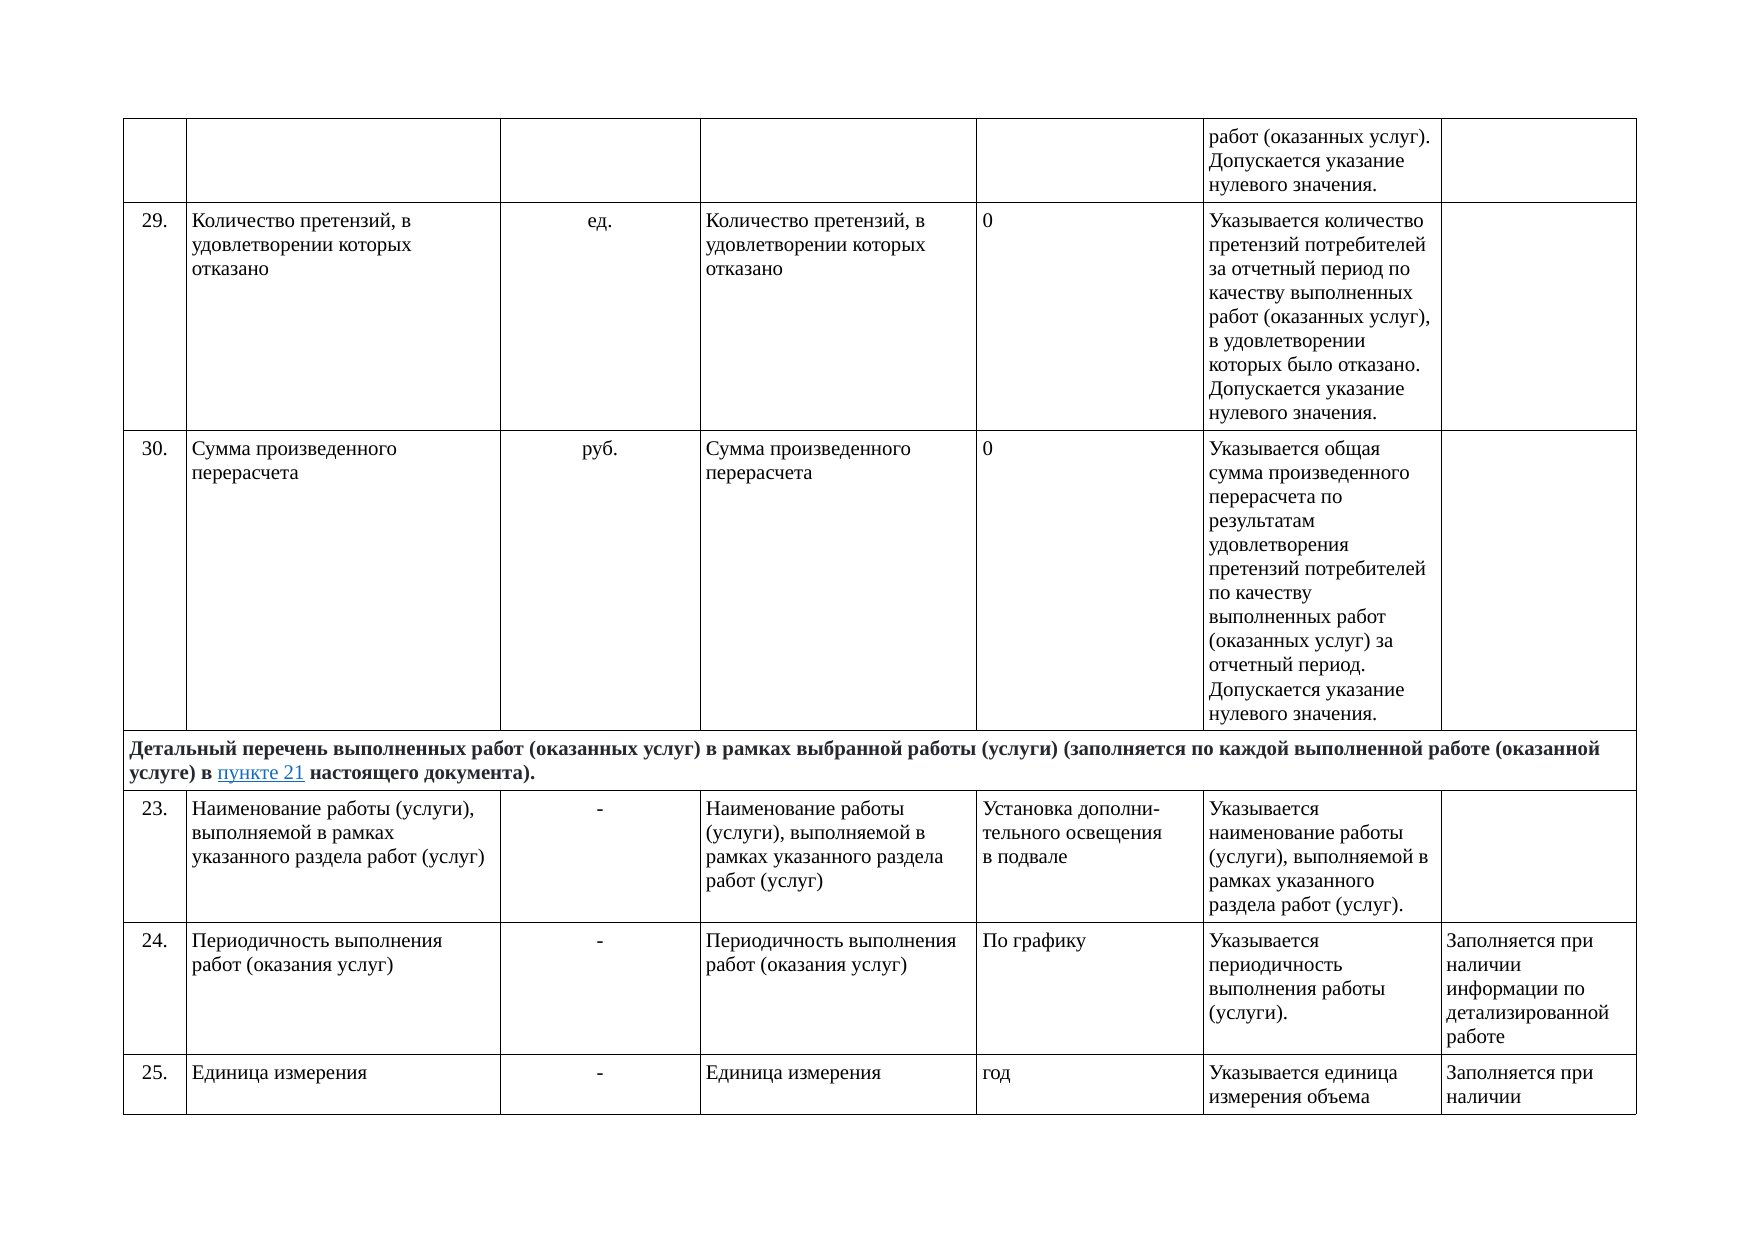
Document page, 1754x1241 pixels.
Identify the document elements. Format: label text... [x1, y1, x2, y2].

table_cell Детальный перечень выполненных работ (оказанных услуг) в рамках выбранной работы (услуги) (заполняется по каждой выполненной работе (оказанной услуге) в пункте 21 настоящего документа). [124, 731, 1636, 790]
table_cell Указывается общая сумма произведенного перерасчета по результатам удовлетворения претензий потребителей по качеству выполненных работ (оказанных услуг) за отчетный период. Допускается указание нулевого значения. [1204, 431, 1441, 730]
table_cell ед. [501, 203, 700, 430]
table_cell год [977, 1055, 1203, 1113]
table_cell 0 [977, 203, 1203, 430]
table_cell [1442, 203, 1636, 430]
table_cell [1442, 431, 1636, 730]
table_cell Указывается наименование работы (услуги), выполняемой в рамках указанного раздела работ (услуг). [1204, 791, 1441, 922]
table_cell - [501, 923, 700, 1054]
table_cell [701, 119, 976, 202]
table_cell Установка дополни- тельного освещения в подвале [977, 791, 1203, 922]
table_cell Указывается периодичность выполнения работы (услуги). [1204, 923, 1441, 1054]
table_cell [1442, 791, 1636, 922]
table_cell [977, 119, 1203, 202]
table_cell Наименование работы (услуги), выполняемой в рамках указанного раздела работ (услуг) [187, 791, 500, 922]
table_cell Сумма произведенного перерасчета [187, 431, 500, 730]
table_cell Наименование работы (услуги), выполняемой в рамках указанного раздела работ (услуг) [701, 791, 976, 922]
table_cell 25. [124, 1055, 186, 1113]
table_cell Единица измерения [187, 1055, 500, 1113]
table_cell 0 [977, 431, 1203, 730]
table_cell руб. [501, 431, 700, 730]
table_cell Сумма произведенного перерасчета [701, 431, 976, 730]
table_cell работ (оказанных услуг). Допускается указание нулевого значения. [1204, 119, 1441, 202]
table_cell [124, 119, 186, 202]
table_cell Указывается количество претензий потребителей за отчетный период по качеству выполненных работ (оказанных услуг), в удовлетворении которых было отказано. Допускается указание нулевого значения. [1204, 203, 1441, 430]
table_cell Единица измерения [701, 1055, 976, 1113]
table_cell Заполняется при наличии [1442, 1055, 1636, 1113]
table_cell Заполняется при наличии информации по детализированной работе [1442, 923, 1636, 1054]
table_cell 23. [124, 791, 186, 922]
table_cell Периодичность выполнения работ (оказания услуг) [187, 923, 500, 1054]
table_cell Периодичность выполнения работ (оказания услуг) [701, 923, 976, 1054]
table_cell - [501, 1055, 700, 1113]
table_cell - [501, 791, 700, 922]
table_cell Указывается единица измерения объема [1204, 1055, 1441, 1113]
table_cell [501, 119, 700, 202]
table_cell По графику [977, 923, 1203, 1054]
table_cell [187, 119, 500, 202]
table_cell 30. [124, 431, 186, 730]
table_cell 29. [124, 203, 186, 430]
table_cell Количество претензий, в удовлетворении которых отказано [701, 203, 976, 430]
table_cell [1442, 119, 1636, 202]
table_cell 24. [124, 923, 186, 1054]
table_cell Количество претензий, в удовлетворении которых отказано [187, 203, 500, 430]
